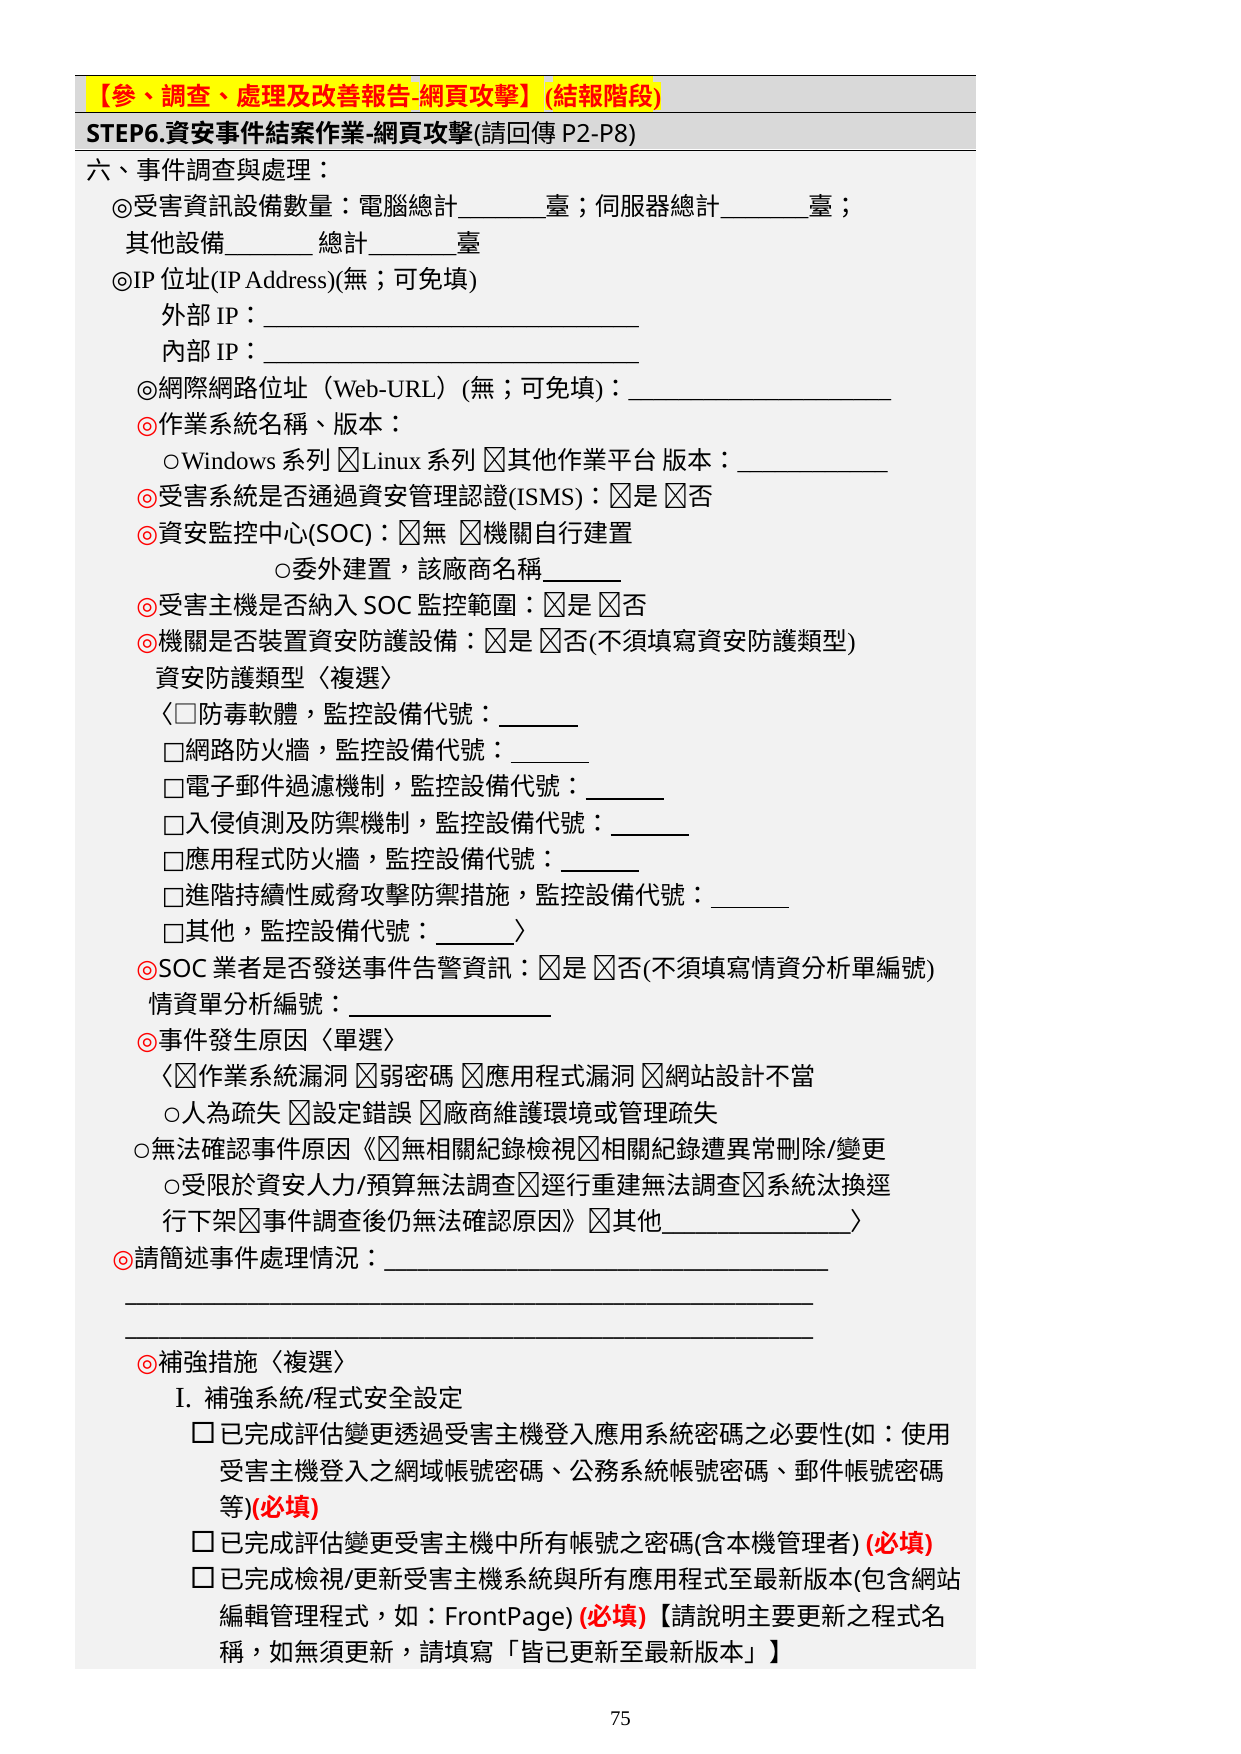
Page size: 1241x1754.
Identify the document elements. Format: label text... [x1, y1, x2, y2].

table_cell STEP6.資安事件結案作業-網頁攻擊(請回傳P2-P8) [75, 113, 976, 149]
table_cell 六、事件調查與處理： ◎受害資訊設備數量：電腦總計_______臺；伺服器總計_______臺； 其他設備_______ 總計_______臺 ◎IP位址(IP Address)(無；可免填) 外部IP：______________________________ 內部IP：______________________________ ◎網際網路位址（Web-URL）(無；可免填)：_____________________ ◎作業系統名稱、版本： Windows系列 Linux系列 其他作業平台 版本：____________ ◎受害系統是否通過資安管理認證(ISMS)：是 否 ◎資安監控中心(SOC)：無 機關自行建置 委外建置，該廠商名稱 ◎受害主機是否納入SOC監控範圍：是 否 ◎機關是否裝置資安防護設備：是 否(不須填寫資安防護類型) 資安防護類型〈複選〉 〈□防毒軟體，監控設備代號： □網路防火牆，監控設備代號： □電子郵件過濾機制，監控設備代號： □入侵偵測及防禦機制，監控設備代號： □應用程式防火牆，監控設備代號： □進階持續性威脅攻擊防禦措施，監控設備代號： □其他，監控設備代號： 〉 ◎SOC業者是否發送事件告警資訊：是 否(不須填寫情資分析單編號) 情資單分析編號： ◎事件發生原因〈單選〉 〈作業系統漏洞 弱密碼 應用程式漏洞 網站設計不當 人為疏失 設定錯誤 廠商維護環境或管理疏失 無法確認事件原因《無相關紀錄檢視相關紀錄遭異常刪除/變更 受限於資安人力/預算無法調查逕行重建無法調查系統汰換逕 行下架事件調查後仍無法確認原因》其他_________________〉 ◎請簡述事件處理情況：________________________________________ ______________________________________________________________ ______________________________________________________________ ◎補強措施〈複選〉 補強系統/程式安全設定 已完成評估變更透過受害主機登入應用系統密碼之必要性(如：使用受害主機登入之網域帳號密碼、公務系統帳號密碼、郵件帳號密碼等)(必填) 已完成評估變更受害主機中所有帳號之密碼(含本機管理者) (必填) 已完成檢視/更新受害主機系統與所有應用程式至最新版本(包含網站編輯管理程式，如：FrontPage) (必填)【請說明主要更新之程式名稱，如無須更新，請填寫「皆已更新至最新版本」】 [75, 151, 976, 1669]
table_header 【參、調查、處理及改善報告-網頁攻擊】(結報階段) [75, 76, 976, 112]
